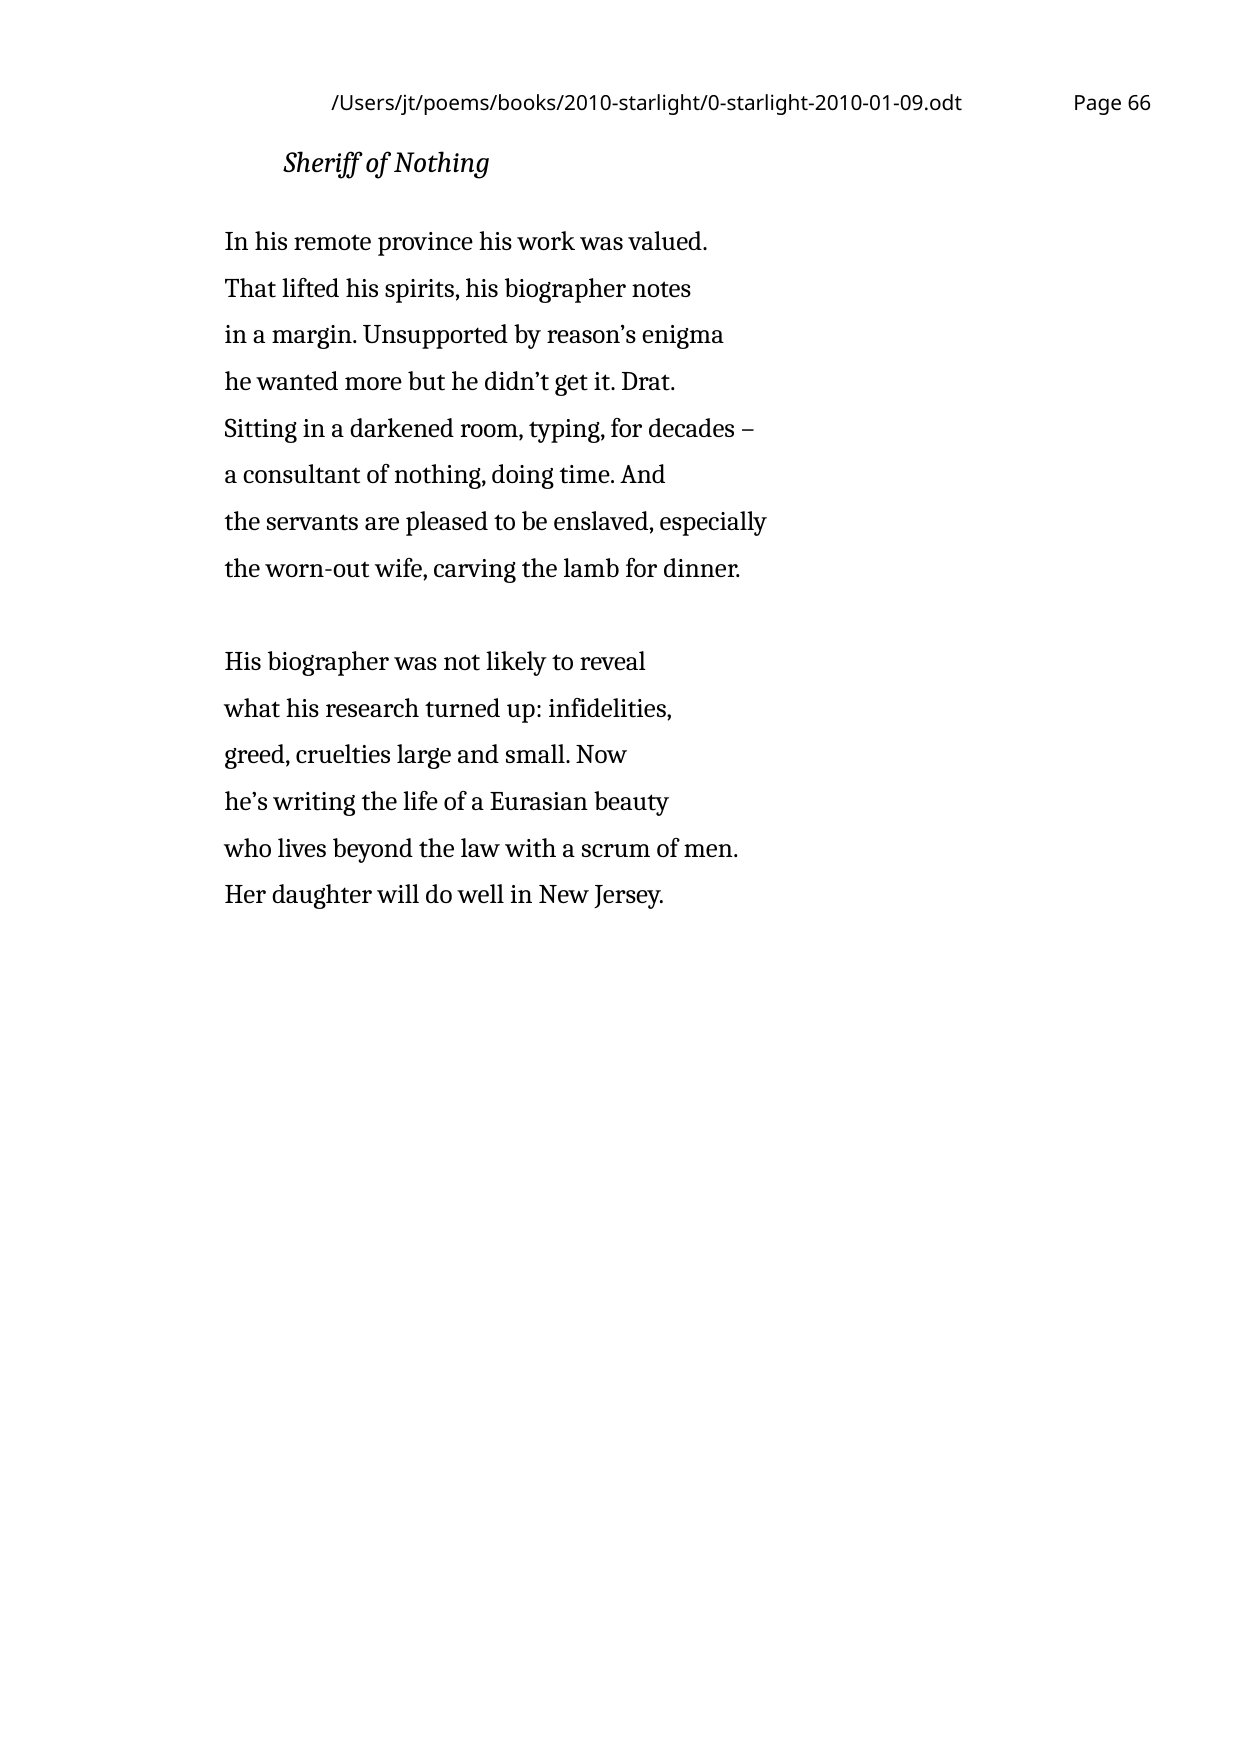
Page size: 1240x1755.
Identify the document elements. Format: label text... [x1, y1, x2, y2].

text the servants are pleased to be enslaved, especially [224, 506, 1151, 537]
text what his research turned up: infidelities, [224, 693, 1151, 724]
text greed, cruelties large and small. Now [224, 739, 1151, 771]
text who lives beyond the law with a scrum of men. [224, 833, 1151, 864]
text he wanted more but he didn’t get it. Drat. [224, 366, 1151, 397]
text That lifted his spirits, his biographer notes [224, 273, 1151, 304]
text in a margin. Unsupported by reason’s enigma [224, 319, 1151, 351]
text Her daughter will do well in New Jersey. [224, 879, 1151, 911]
text His biographer was not likely to reveal [224, 646, 1151, 677]
title Sheriff of Nothing [283, 146, 1062, 180]
text the worn-out wife, carving the lamb for dinner. [224, 553, 1151, 584]
text In his remote province his work was valued. [224, 226, 1151, 257]
text a consultant of nothing, doing time. And [224, 459, 1151, 491]
text he’s writing the life of a Eurasian beauty [224, 786, 1151, 817]
text Sitting in a darkened room, typing, for decades – [224, 413, 1151, 444]
